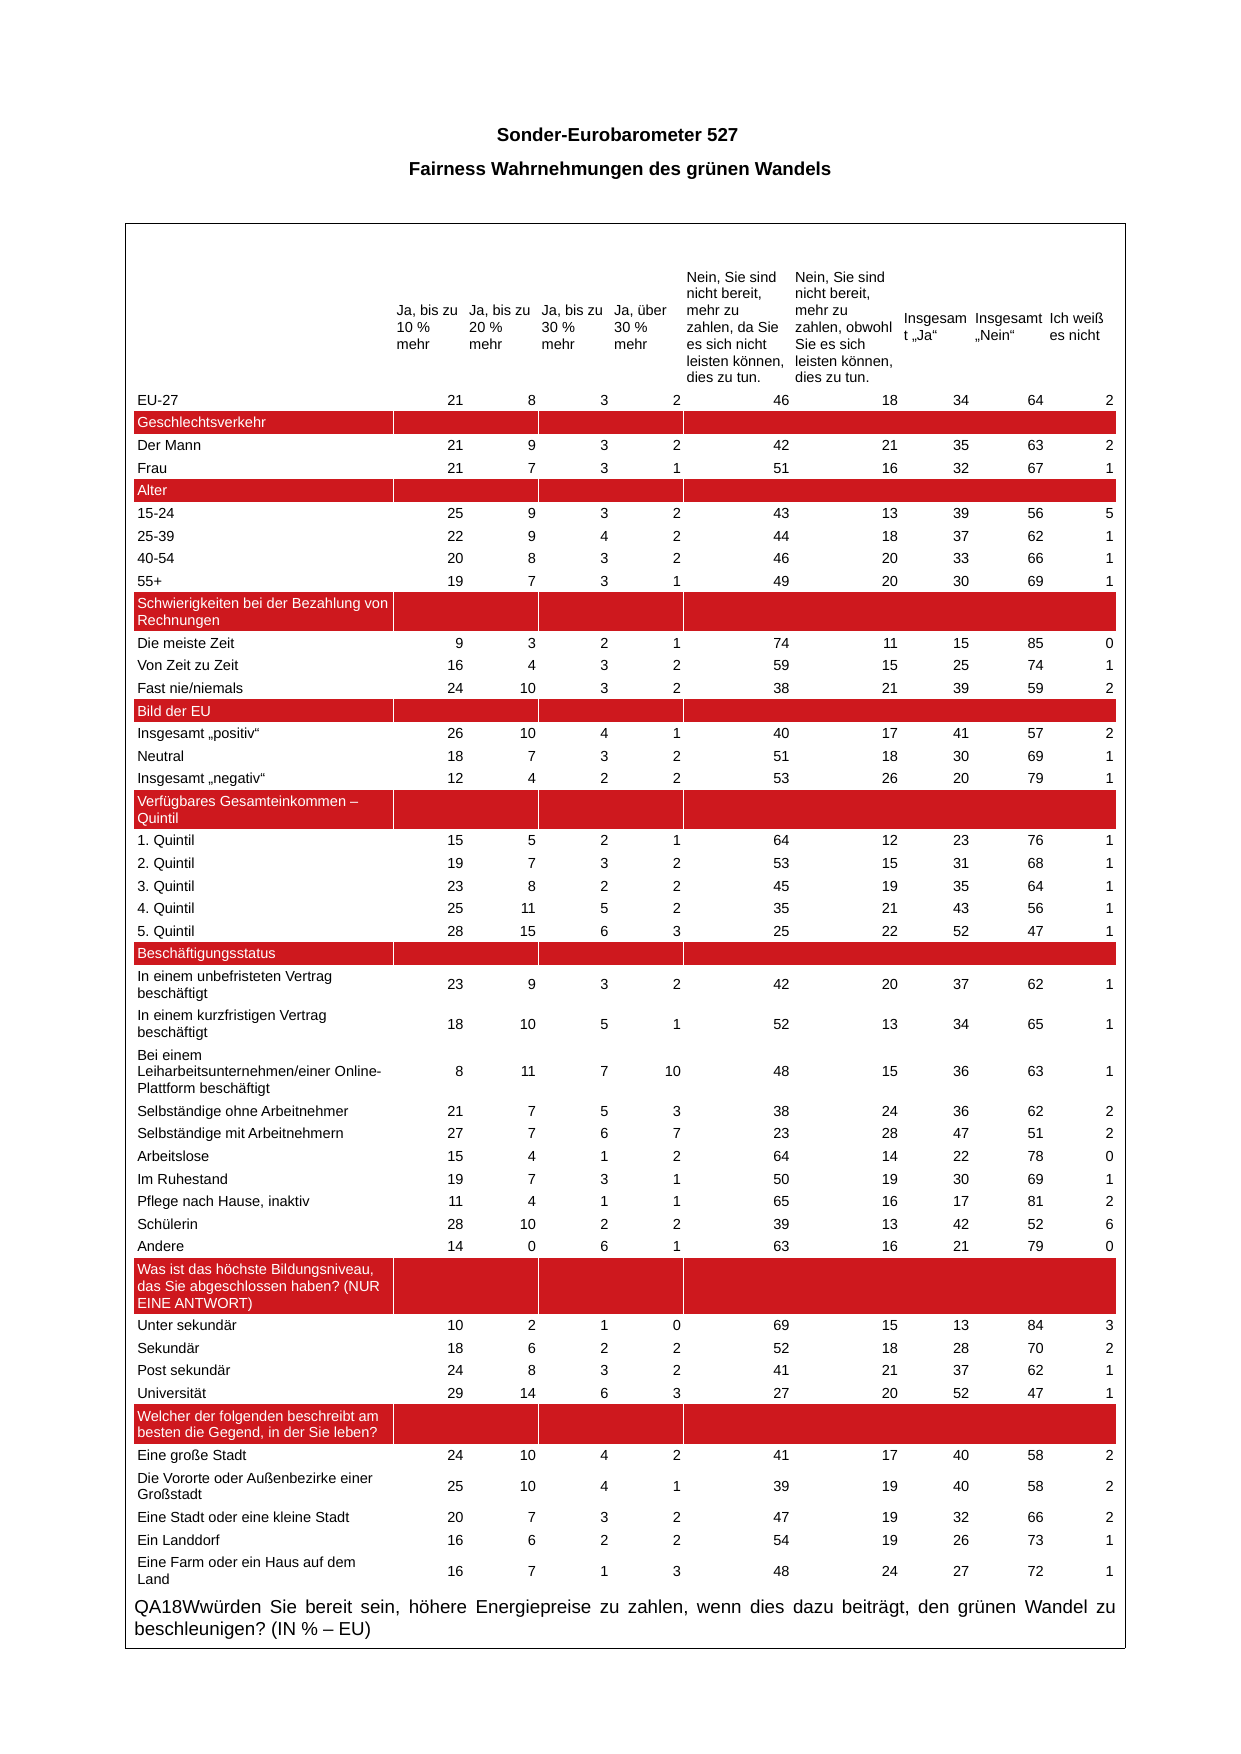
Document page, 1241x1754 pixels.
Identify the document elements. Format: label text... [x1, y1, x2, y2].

table_cell 1 [1046, 456, 1116, 479]
table_cell 8 [466, 874, 538, 897]
table_cell 0 [466, 1235, 538, 1258]
table_cell 1. Quintil [134, 829, 393, 852]
table_cell [1046, 592, 1116, 631]
table_cell 48 [684, 1551, 792, 1590]
table_cell 13 [792, 1213, 901, 1235]
table_cell 37 [901, 965, 972, 1004]
table_cell Welcher der folgenden beschreibt am besten die Gegend, in der Sie leben? [134, 1404, 393, 1444]
table_header Ich weiß es nicht [1046, 265, 1116, 389]
table_cell 20 [394, 1506, 466, 1528]
table_cell 19 [792, 1528, 901, 1551]
table_cell 41 [901, 722, 972, 744]
table_cell [466, 1258, 538, 1314]
table_cell 3 [539, 570, 611, 592]
table_cell [972, 411, 1046, 434]
table_cell 4 [466, 1145, 538, 1167]
table_cell 30 [901, 745, 972, 767]
table_cell 69 [684, 1314, 792, 1337]
table_cell [684, 592, 792, 631]
table_cell 17 [792, 1444, 901, 1466]
table_cell 23 [684, 1122, 792, 1145]
table_cell 79 [972, 1235, 1046, 1258]
table_cell 0 [1046, 1235, 1116, 1258]
table_header Ja, über 30 % mehr [611, 265, 683, 389]
table_cell 6 [1046, 1213, 1116, 1235]
table_cell 29 [394, 1382, 466, 1404]
table_cell 20 [792, 570, 901, 592]
table_cell 47 [972, 920, 1046, 942]
table_cell [901, 942, 972, 965]
table_cell 3 [1046, 1314, 1116, 1337]
table_cell 25 [901, 654, 972, 677]
table_cell 7 [611, 1122, 683, 1145]
table_cell [611, 411, 683, 434]
table_cell [539, 790, 611, 829]
table_cell [901, 592, 972, 631]
table_cell [972, 699, 1046, 722]
table_cell 65 [972, 1004, 1046, 1043]
table_cell Andere [134, 1235, 393, 1258]
table_cell 1 [1046, 654, 1116, 677]
table_cell 2 [539, 1213, 611, 1235]
table_cell 22 [792, 920, 901, 942]
table_cell 28 [394, 920, 466, 942]
table_cell Neutral [134, 745, 393, 767]
table_cell 68 [972, 852, 1046, 874]
table_cell 3 [539, 434, 611, 456]
table_cell [466, 790, 538, 829]
table_cell Beschäftigungsstatus [134, 942, 393, 965]
table_cell 18 [792, 745, 901, 767]
table_cell 16 [792, 456, 901, 479]
table_cell 18 [394, 1004, 466, 1043]
table_cell [901, 790, 972, 829]
table_cell [394, 790, 466, 829]
table_cell 19 [394, 570, 466, 592]
table_cell [684, 479, 792, 502]
table_cell 76 [972, 829, 1046, 852]
table_cell 5 [539, 1100, 611, 1122]
table_cell 2 [539, 1528, 611, 1551]
table_cell 2 [1046, 389, 1116, 411]
table_cell [539, 699, 611, 722]
table_cell 19 [792, 1168, 901, 1190]
table_cell 20 [792, 547, 901, 569]
table_cell 43 [901, 897, 972, 919]
table_cell 5. Quintil [134, 920, 393, 942]
table_cell 2 [1046, 722, 1116, 744]
table_cell 7 [466, 1168, 538, 1190]
table_cell [394, 411, 466, 434]
table_cell 3 [539, 547, 611, 569]
table_cell In einem kurzfristigen Vertrag beschäftigt [134, 1004, 393, 1043]
table_cell 2 [539, 631, 611, 654]
table_cell [611, 1258, 683, 1314]
table_cell 1 [1046, 965, 1116, 1004]
table_cell 54 [684, 1528, 792, 1551]
table_cell [611, 790, 683, 829]
table_cell 18 [394, 745, 466, 767]
table_cell 25-39 [134, 524, 393, 547]
table_cell 28 [792, 1122, 901, 1145]
table_header Insgesamt „Ja“ [901, 265, 972, 389]
table_cell 7 [539, 1044, 611, 1099]
table_cell 53 [684, 852, 792, 874]
table_cell 52 [684, 1004, 792, 1043]
table_cell 1 [1046, 1044, 1116, 1099]
table_cell [1046, 411, 1116, 434]
table_cell 70 [972, 1337, 1046, 1359]
table_cell 5 [539, 1004, 611, 1043]
table_cell 64 [684, 1145, 792, 1167]
table_cell 79 [972, 767, 1046, 790]
table_cell [792, 479, 901, 502]
table_cell 2 [611, 897, 683, 919]
table_cell 1 [1046, 1528, 1116, 1551]
table_cell [792, 790, 901, 829]
table_cell 40 [901, 1444, 972, 1466]
table_cell 85 [972, 631, 1046, 654]
table_cell [611, 942, 683, 965]
table_cell 2 [539, 829, 611, 852]
table_cell 2 [611, 1359, 683, 1382]
table_cell 39 [684, 1466, 792, 1506]
table_cell 5 [539, 897, 611, 919]
table_cell 38 [684, 1100, 792, 1122]
table_cell 2 [611, 502, 683, 524]
table_cell [792, 1258, 901, 1314]
table_cell 22 [394, 524, 466, 547]
table_cell 3 [466, 631, 538, 654]
table_cell 11 [466, 1044, 538, 1099]
table_cell 34 [901, 389, 972, 411]
table_cell 15 [901, 631, 972, 654]
table_cell 8 [466, 389, 538, 411]
table_cell [466, 699, 538, 722]
table_cell 21 [394, 434, 466, 456]
table_cell 56 [972, 502, 1046, 524]
table_cell Eine Stadt oder eine kleine Stadt [134, 1506, 393, 1528]
table_cell Post sekundär [134, 1359, 393, 1382]
table_cell 3 [611, 1551, 683, 1590]
table_cell [792, 592, 901, 631]
table_cell 1 [1046, 1359, 1116, 1382]
table_cell 35 [901, 874, 972, 897]
table_cell 24 [394, 677, 466, 699]
table_cell 2 [611, 1213, 683, 1235]
table_cell 2 [611, 1145, 683, 1167]
table_header Nein, Sie sind nicht bereit, mehr zu zahlen, obwohl Sie es sich leisten können, dies zu tun. [792, 265, 901, 389]
table_cell 2 [611, 767, 683, 790]
table_cell 21 [792, 1359, 901, 1382]
table_cell 26 [394, 722, 466, 744]
table_cell [611, 479, 683, 502]
table_cell Schülerin [134, 1213, 393, 1235]
table_cell 1 [539, 1145, 611, 1167]
table_cell [792, 1404, 901, 1444]
table_cell 39 [901, 677, 972, 699]
table_cell 16 [792, 1190, 901, 1213]
table_cell 1 [1046, 745, 1116, 767]
table_cell 26 [792, 767, 901, 790]
table_cell 12 [792, 829, 901, 852]
table_cell Die Vororte oder Außenbezirke einer Großstadt [134, 1466, 393, 1506]
table_cell 21 [394, 389, 466, 411]
table_cell 1 [611, 1168, 683, 1190]
table_cell 5 [1046, 502, 1116, 524]
table_cell 40 [901, 1466, 972, 1506]
table_cell 56 [972, 897, 1046, 919]
table_cell 78 [972, 1145, 1046, 1167]
table_cell 42 [684, 434, 792, 456]
table_cell 6 [539, 1235, 611, 1258]
table_cell 1 [611, 570, 683, 592]
table_header Ja, bis zu 10 % mehr [394, 265, 466, 389]
table_cell 2 [611, 524, 683, 547]
text QA18Wwürden Sie bereit sein, höhere Energiepreise zu zahlen, wenn dies dazu beiträgt, den grünen Wandel zu beschleunigen? (IN % – EU) [134, 1596, 1116, 1639]
table_cell 16 [792, 1235, 901, 1258]
table_cell Fast nie/niemals [134, 677, 393, 699]
table_cell 7 [466, 570, 538, 592]
table_cell 41 [684, 1444, 792, 1466]
table_cell 43 [684, 502, 792, 524]
table_cell 1 [1046, 1551, 1116, 1590]
table_cell 21 [394, 456, 466, 479]
table_cell 1 [1046, 829, 1116, 852]
table_cell 2. Quintil [134, 852, 393, 874]
table_cell 2 [611, 1506, 683, 1528]
table_cell 2 [1046, 1100, 1116, 1122]
table_cell 9 [394, 631, 466, 654]
table_cell Ein Landdorf [134, 1528, 393, 1551]
table_cell [684, 411, 792, 434]
table_cell 5 [466, 829, 538, 852]
table_cell 10 [611, 1044, 683, 1099]
table_cell [684, 790, 792, 829]
table_cell 1 [1046, 767, 1116, 790]
table_cell 7 [466, 1551, 538, 1590]
table_cell 6 [539, 1382, 611, 1404]
table_cell 2 [611, 1444, 683, 1466]
table_cell 62 [972, 1359, 1046, 1382]
table_cell 10 [394, 1314, 466, 1337]
table_cell 17 [901, 1190, 972, 1213]
table_cell [539, 1404, 611, 1444]
table_cell [792, 942, 901, 965]
table_cell 74 [972, 654, 1046, 677]
table_cell 74 [684, 631, 792, 654]
table_cell Eine große Stadt [134, 1444, 393, 1466]
table_cell 2 [539, 1337, 611, 1359]
table_cell 19 [394, 852, 466, 874]
table_cell [539, 942, 611, 965]
table_cell 13 [792, 502, 901, 524]
table_cell 1 [1046, 1168, 1116, 1190]
table_cell 2 [611, 547, 683, 569]
table_cell Schwierigkeiten bei der Bezahlung von Rechnungen [134, 592, 393, 631]
table_cell Was ist das höchste Bildungsniveau, das Sie abgeschlossen haben? (NUR EINE ANTWORT) [134, 1258, 393, 1314]
table_cell 1 [1046, 897, 1116, 919]
table_cell 19 [792, 1506, 901, 1528]
table_cell 4 [466, 1190, 538, 1213]
table_cell 27 [684, 1382, 792, 1404]
table_cell 3 [539, 965, 611, 1004]
table_cell 81 [972, 1190, 1046, 1213]
table_cell 37 [901, 1359, 972, 1382]
table_cell 17 [792, 722, 901, 744]
table_cell 47 [901, 1122, 972, 1145]
table_cell 31 [901, 852, 972, 874]
table_cell 38 [684, 677, 792, 699]
table_cell 3 [539, 852, 611, 874]
table_cell 2 [611, 434, 683, 456]
table_cell Selbständige ohne Arbeitnehmer [134, 1100, 393, 1122]
table_cell 15 [466, 920, 538, 942]
table_cell 3 [611, 1100, 683, 1122]
table_cell Geschlechtsverkehr [134, 411, 393, 434]
table_cell [901, 1404, 972, 1444]
table_header [134, 265, 393, 389]
table_cell [466, 479, 538, 502]
table_cell 20 [901, 767, 972, 790]
table_cell Arbeitslose [134, 1145, 393, 1167]
table_cell 2 [1046, 677, 1116, 699]
table_cell 42 [684, 965, 792, 1004]
table_cell 0 [1046, 631, 1116, 654]
table_header Ja, bis zu 20 % mehr [466, 265, 538, 389]
table_cell [1046, 699, 1116, 722]
table_cell 7 [466, 456, 538, 479]
table_cell 7 [466, 852, 538, 874]
table_cell 19 [394, 1168, 466, 1190]
table_cell 4 [539, 1466, 611, 1506]
table_cell 23 [394, 874, 466, 897]
table_cell 23 [394, 965, 466, 1004]
table_cell 2 [539, 874, 611, 897]
table_cell 72 [972, 1551, 1046, 1590]
table_cell 3 [539, 654, 611, 677]
table_cell 24 [394, 1359, 466, 1382]
table_cell 8 [466, 547, 538, 569]
table_cell 73 [972, 1528, 1046, 1551]
table_cell 66 [972, 547, 1046, 569]
table_cell Sekundär [134, 1337, 393, 1359]
table_cell 2 [611, 654, 683, 677]
table_cell [901, 479, 972, 502]
table_cell [972, 1258, 1046, 1314]
table_cell Der Mann [134, 434, 393, 456]
table_cell Die meiste Zeit [134, 631, 393, 654]
table_cell 3 [539, 456, 611, 479]
table_cell [611, 699, 683, 722]
table_cell 10 [466, 677, 538, 699]
table_cell 36 [901, 1100, 972, 1122]
table_cell 4 [539, 1444, 611, 1466]
table_cell 1 [1046, 570, 1116, 592]
table_cell 51 [972, 1122, 1046, 1145]
table_cell 1 [1046, 524, 1116, 547]
table_cell 24 [394, 1444, 466, 1466]
table_cell 25 [394, 897, 466, 919]
table_cell 4 [466, 767, 538, 790]
table_cell 32 [901, 1506, 972, 1528]
table_cell 53 [684, 767, 792, 790]
table_cell [539, 1258, 611, 1314]
table_cell 7 [466, 1122, 538, 1145]
table_cell 1 [1046, 1382, 1116, 1404]
table_cell 18 [792, 389, 901, 411]
table_cell 7 [466, 1100, 538, 1122]
table_cell 3. Quintil [134, 874, 393, 897]
table_cell 18 [394, 1337, 466, 1359]
table_cell 2 [466, 1314, 538, 1337]
table_cell [684, 1258, 792, 1314]
table_header Nein, Sie sind nicht bereit, mehr zu zahlen, da Sie es sich nicht leisten können, dies zu tun. [684, 265, 792, 389]
table_cell [684, 699, 792, 722]
table_cell 34 [901, 1004, 972, 1043]
table_cell [466, 411, 538, 434]
table_cell Verfügbares Gesamteinkommen – Quintil [134, 790, 393, 829]
table_cell [901, 411, 972, 434]
table_cell Pflege nach Hause, inaktiv [134, 1190, 393, 1213]
table_cell 21 [394, 1100, 466, 1122]
table_cell 2 [1046, 1466, 1116, 1506]
table_cell 21 [792, 677, 901, 699]
table_cell 62 [972, 1100, 1046, 1122]
table_cell 64 [972, 874, 1046, 897]
table_cell 3 [539, 677, 611, 699]
table_cell 2 [1046, 1506, 1116, 1528]
table_cell 2 [1046, 1444, 1116, 1466]
table_cell 51 [684, 456, 792, 479]
table_cell 52 [684, 1337, 792, 1359]
table_cell 24 [792, 1551, 901, 1590]
table_cell 11 [466, 897, 538, 919]
table_cell 3 [539, 502, 611, 524]
table_cell [1046, 942, 1116, 965]
table_cell 47 [972, 1382, 1046, 1404]
table_cell 35 [684, 897, 792, 919]
table_cell [466, 942, 538, 965]
table_cell Universität [134, 1382, 393, 1404]
table_cell [972, 942, 1046, 965]
table_cell 4 [466, 654, 538, 677]
table_cell [901, 699, 972, 722]
table_cell 49 [684, 570, 792, 592]
table_cell 1 [611, 631, 683, 654]
table_cell 3 [539, 1506, 611, 1528]
table_cell Frau [134, 456, 393, 479]
table_cell 21 [901, 1235, 972, 1258]
table_cell 0 [611, 1314, 683, 1337]
table_cell Selbständige mit Arbeitnehmern [134, 1122, 393, 1145]
table_cell [611, 592, 683, 631]
table_cell 8 [466, 1359, 538, 1382]
table_cell 15 [792, 852, 901, 874]
table_cell 23 [901, 829, 972, 852]
table_cell 25 [394, 1466, 466, 1506]
table_cell 2 [1046, 434, 1116, 456]
table_cell 62 [972, 965, 1046, 1004]
table_cell [1046, 1258, 1116, 1314]
table_cell 37 [901, 524, 972, 547]
table_cell 16 [394, 1551, 466, 1590]
table_cell 10 [466, 1466, 538, 1506]
table_cell 59 [684, 654, 792, 677]
table_cell 20 [394, 547, 466, 569]
table_cell 47 [684, 1506, 792, 1528]
table_cell 64 [684, 829, 792, 852]
table_cell 15 [792, 1314, 901, 1337]
table_cell 2 [611, 389, 683, 411]
table_cell 14 [792, 1145, 901, 1167]
table_cell 3 [539, 389, 611, 411]
table_cell 6 [466, 1337, 538, 1359]
table_cell [394, 1404, 466, 1444]
table_cell [539, 411, 611, 434]
table_cell 4 [539, 722, 611, 744]
table_cell 10 [466, 1213, 538, 1235]
table_cell 64 [972, 389, 1046, 411]
table_cell 19 [792, 874, 901, 897]
table_cell 19 [792, 1466, 901, 1506]
table_cell 27 [901, 1551, 972, 1590]
table_cell 2 [611, 965, 683, 1004]
table_cell 2 [611, 677, 683, 699]
table_cell 20 [792, 965, 901, 1004]
table_cell 58 [972, 1466, 1046, 1506]
table_header Ja, bis zu 30 % mehr [539, 265, 611, 389]
table_cell 1 [1046, 920, 1116, 942]
table_cell 66 [972, 1506, 1046, 1528]
table_cell 2 [611, 1337, 683, 1359]
table_cell 2 [611, 852, 683, 874]
table_cell [972, 479, 1046, 502]
table_cell 1 [539, 1314, 611, 1337]
table_cell 62 [972, 524, 1046, 547]
table_cell 39 [901, 502, 972, 524]
table_cell Insgesamt „positiv“ [134, 722, 393, 744]
table_cell 59 [972, 677, 1046, 699]
table_cell 1 [611, 456, 683, 479]
table_cell Unter sekundär [134, 1314, 393, 1337]
table_cell 52 [972, 1213, 1046, 1235]
table_cell 28 [901, 1337, 972, 1359]
table_cell 84 [972, 1314, 1046, 1337]
table_cell 2 [611, 874, 683, 897]
table_cell 1 [611, 722, 683, 744]
table_cell 1 [1046, 547, 1116, 569]
table_cell 2 [1046, 1337, 1116, 1359]
table_cell 55+ [134, 570, 393, 592]
table_cell 1 [1046, 874, 1116, 897]
table_cell 2 [611, 1528, 683, 1551]
table_cell 6 [539, 1122, 611, 1145]
table_cell 63 [684, 1235, 792, 1258]
table_cell 8 [394, 1044, 466, 1099]
table_cell 15 [792, 654, 901, 677]
table_cell 6 [466, 1528, 538, 1551]
table_cell 1 [539, 1551, 611, 1590]
table_cell 15 [394, 1145, 466, 1167]
table_cell 27 [394, 1122, 466, 1145]
table_cell [394, 699, 466, 722]
table_cell 13 [792, 1004, 901, 1043]
table_cell 26 [901, 1528, 972, 1551]
table_header Insgesamt „Nein“ [972, 265, 1046, 389]
table_cell [1046, 790, 1116, 829]
table_cell 10 [466, 1004, 538, 1043]
table_cell 44 [684, 524, 792, 547]
table_cell 18 [792, 1337, 901, 1359]
table_cell 18 [792, 524, 901, 547]
table_cell 40 [684, 722, 792, 744]
table_cell [539, 592, 611, 631]
table_cell 35 [901, 434, 972, 456]
table_cell 1 [611, 1004, 683, 1043]
table_cell [394, 942, 466, 965]
table_cell Insgesamt „negativ“ [134, 767, 393, 790]
table_cell Von Zeit zu Zeit [134, 654, 393, 677]
table_cell [972, 790, 1046, 829]
table_cell 39 [684, 1213, 792, 1235]
table_cell 1 [611, 829, 683, 852]
table_cell 15 [792, 1044, 901, 1099]
table_cell 2 [611, 745, 683, 767]
table_cell 4. Quintil [134, 897, 393, 919]
table_cell In einem unbefristeten Vertrag beschäftigt [134, 965, 393, 1004]
table_cell 57 [972, 722, 1046, 744]
table_cell 10 [466, 722, 538, 744]
table_cell 32 [901, 456, 972, 479]
table_cell 69 [972, 570, 1046, 592]
table_cell 9 [466, 502, 538, 524]
table_cell [1046, 479, 1116, 502]
table_cell 15 [394, 829, 466, 852]
table_cell 1 [1046, 852, 1116, 874]
table_cell 10 [466, 1444, 538, 1466]
table_cell 7 [466, 1506, 538, 1528]
table_cell 52 [901, 1382, 972, 1404]
table_cell 2 [539, 767, 611, 790]
table_cell [394, 592, 466, 631]
table_cell 69 [972, 745, 1046, 767]
table_cell 13 [901, 1314, 972, 1337]
table_cell 7 [466, 745, 538, 767]
table_cell [972, 592, 1046, 631]
table_cell 1 [611, 1190, 683, 1213]
table_cell 42 [901, 1213, 972, 1235]
table_cell 20 [792, 1382, 901, 1404]
table_cell Im Ruhestand [134, 1168, 393, 1190]
table_cell 28 [394, 1213, 466, 1235]
table_cell [539, 479, 611, 502]
table_cell 33 [901, 547, 972, 569]
table_cell 2 [1046, 1190, 1116, 1213]
table_cell [611, 1404, 683, 1444]
table_cell 65 [684, 1190, 792, 1213]
table_cell [394, 479, 466, 502]
table_cell 24 [792, 1100, 901, 1122]
table_cell 9 [466, 965, 538, 1004]
table_cell 69 [972, 1168, 1046, 1190]
table_cell Eine Farm oder ein Haus auf dem Land [134, 1551, 393, 1590]
table_cell 2 [1046, 1122, 1116, 1145]
table_cell 48 [684, 1044, 792, 1099]
table_cell 30 [901, 1168, 972, 1190]
table_cell 1 [539, 1190, 611, 1213]
table_cell 12 [394, 767, 466, 790]
table_cell 67 [972, 456, 1046, 479]
table_cell 50 [684, 1168, 792, 1190]
table_cell 9 [466, 524, 538, 547]
table_cell [466, 592, 538, 631]
table_cell 0 [1046, 1145, 1116, 1167]
table_cell Alter [134, 479, 393, 502]
table_cell [466, 1404, 538, 1444]
table_cell 14 [394, 1235, 466, 1258]
table_cell 4 [539, 524, 611, 547]
table_cell 63 [972, 1044, 1046, 1099]
table_cell 3 [539, 745, 611, 767]
table_cell 3 [539, 1359, 611, 1382]
table_cell [901, 1258, 972, 1314]
table_cell Bei einem Leiharbeitsunternehmen/einer Online-Plattform beschäftigt [134, 1044, 393, 1099]
table_cell [684, 942, 792, 965]
table_cell [792, 699, 901, 722]
table_cell 3 [611, 1382, 683, 1404]
table_cell 30 [901, 570, 972, 592]
table_cell 1 [1046, 1004, 1116, 1043]
table_cell 14 [466, 1382, 538, 1404]
table_cell 41 [684, 1359, 792, 1382]
table_cell Bild der EU [134, 699, 393, 722]
table_cell 21 [792, 897, 901, 919]
table_cell 51 [684, 745, 792, 767]
table_cell 25 [684, 920, 792, 942]
table_cell 21 [792, 434, 901, 456]
table_cell 11 [394, 1190, 466, 1213]
table_cell [1046, 1404, 1116, 1444]
table_cell 6 [539, 920, 611, 942]
table_cell 3 [539, 1168, 611, 1190]
table_cell [684, 1404, 792, 1444]
table_cell [394, 1258, 466, 1314]
table_cell 46 [684, 389, 792, 411]
table_cell [972, 1404, 1046, 1444]
table_cell 15-24 [134, 502, 393, 524]
table_cell 1 [611, 1466, 683, 1506]
table_cell EU-27 [134, 389, 393, 411]
table_cell 46 [684, 547, 792, 569]
table_cell 9 [466, 434, 538, 456]
table_cell 16 [394, 654, 466, 677]
table_cell 45 [684, 874, 792, 897]
table_cell 40-54 [134, 547, 393, 569]
table_cell 52 [901, 920, 972, 942]
table_cell 58 [972, 1444, 1046, 1466]
table_cell 22 [901, 1145, 972, 1167]
table_cell 36 [901, 1044, 972, 1099]
table_cell 63 [972, 434, 1046, 456]
table_cell [792, 411, 901, 434]
table_cell 25 [394, 502, 466, 524]
table_cell 16 [394, 1528, 466, 1551]
table_cell 11 [792, 631, 901, 654]
table_cell 1 [611, 1235, 683, 1258]
table_cell 3 [611, 920, 683, 942]
